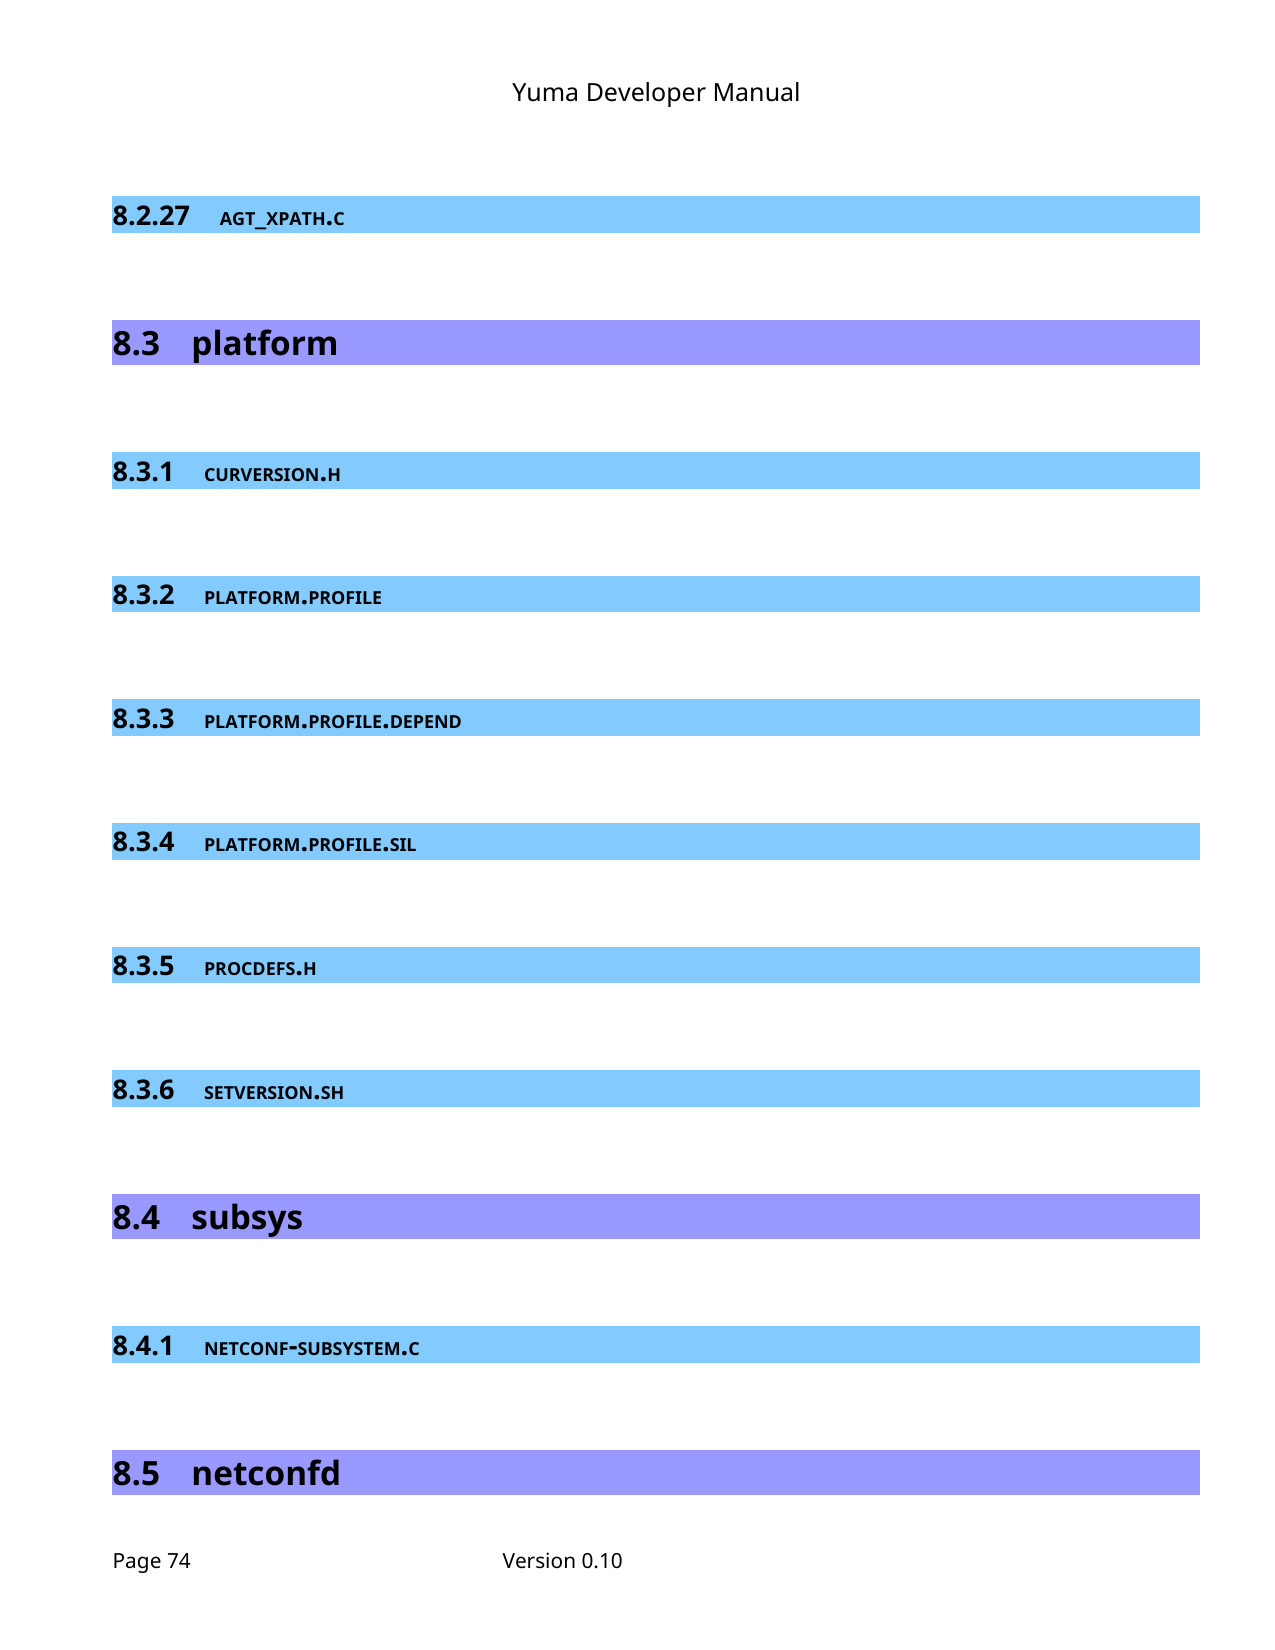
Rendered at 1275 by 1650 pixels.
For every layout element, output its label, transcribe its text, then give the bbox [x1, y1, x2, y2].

subtitle platform.profile.sil [112, 823, 1200, 860]
subtitle curversion.h [112, 452, 1200, 489]
subtitle subsys [112, 1194, 1200, 1239]
subtitle netconf-subsystem.c [112, 1326, 1200, 1363]
subtitle procdefs.h [112, 947, 1200, 983]
subtitle setversion.sh [112, 1070, 1200, 1107]
subtitle platform.profile.depend [112, 699, 1200, 736]
subtitle netconfd [112, 1450, 1200, 1495]
subtitle agt_xpath.c [112, 196, 1200, 233]
subtitle platform.profile [112, 576, 1200, 612]
subtitle platform [112, 320, 1200, 365]
